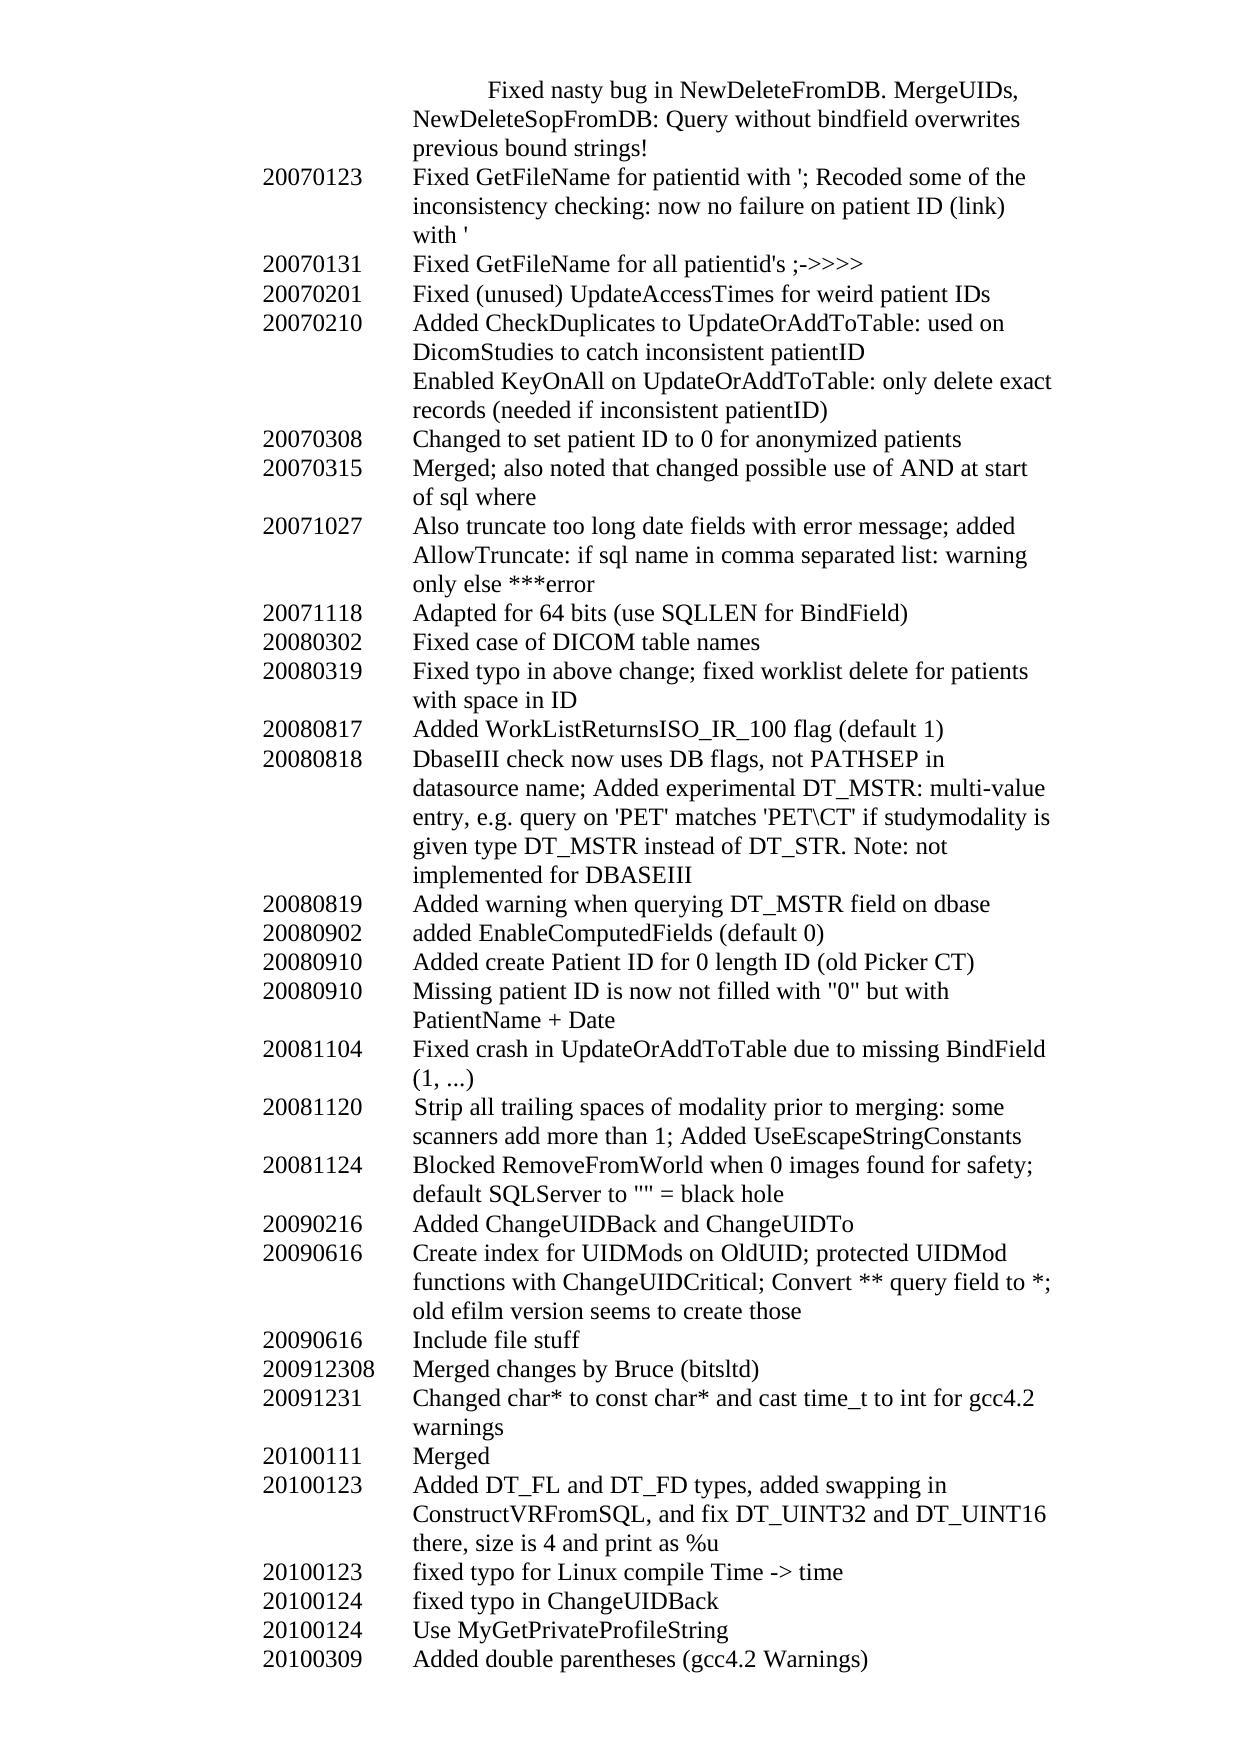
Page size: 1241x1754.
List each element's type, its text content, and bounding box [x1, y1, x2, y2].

text 20080910 Missing patient ID is now not filled with "0" but with PatientName + Date [262, 976, 1053, 1034]
text 20090616 Include file stuff [262, 1325, 1053, 1354]
text 20071118 Adapted for 64 bits (use SQLLEN for BindField) [262, 598, 1053, 627]
text 20100111 Merged [262, 1441, 1053, 1470]
text 20080910 Added create Patient ID for 0 length ID (old Picker CT) [262, 947, 1053, 976]
text 20100124 fixed typo in ChangeUIDBack [262, 1586, 1053, 1615]
text Enabled KeyOnAll on UpdateOrAddToTable: only delete exact records (needed if inconsistent patientID) [412, 366, 1053, 424]
text 20081124 Blocked RemoveFromWorld when 0 images found for safety; default SQLServer to "" = black hole [262, 1150, 1053, 1208]
text 20070308 Changed to set patient ID to 0 for anonymized patients [187, 424, 1053, 453]
text 20080819 Added warning when querying DT_MSTR field on dbase [262, 889, 1053, 918]
text 20100309 Added double parentheses (gcc4.2 Warnings) [262, 1644, 1053, 1673]
text 20081104 Fixed crash in UpdateOrAddToTable due to missing BindField (1, ...) [262, 1034, 1053, 1092]
text 20080817 Added WorkListReturnsISO_IR_100 flag (default 1) [262, 714, 1053, 743]
text 20091231 Changed char* to const char* and cast time_t to int for gcc4.2 warnings [262, 1383, 1053, 1441]
text 20100124 Use MyGetPrivateProfileString [262, 1615, 1053, 1644]
text 20081120 Strip all trailing spaces of modality prior to merging: some scanners add more than 1; Added UseEscapeStringConstants [262, 1092, 1053, 1150]
text 20080902 added EnableComputedFields (default 0) [262, 918, 1053, 947]
text 20100123 fixed typo for Linux compile Time -> time [262, 1557, 1053, 1586]
text 20090616 Create index for UIDMods on OldUID; protected UIDMod functions with ChangeUIDCritical; Convert ** query field to *; old efilm version seems to create those [262, 1237, 1053, 1325]
text 20100123 Added DT_FL and DT_FD types, added swapping in ConstructVRFromSQL, and fix DT_UINT32 and DT_UINT16 there, size is 4 and print as %u [262, 1470, 1053, 1557]
text 20070123 Fixed GetFileName for patientid with '; Recoded some of the inconsistency checking: now no failure on patient ID (link) with ' [262, 162, 1053, 249]
text 200912308 Merged changes by Bruce (bitsltd) [262, 1354, 1053, 1383]
text 20071027 Also truncate too long date fields with error message; added AllowTruncate: if sql name in comma separated list: warning only else ***error [262, 511, 1053, 598]
text 20070315 Merged; also noted that changed possible use of AND at start of sql where [262, 453, 1053, 511]
text 20080818 DbaseIII check now uses DB flags, not PATHSEP in datasource name; Added experimental DT_MSTR: multi-value entry, e.g. query on 'PET' matches 'PET\CT' if studymodality is given type DT_MSTR instead of DT_STR. Note: not implemented for DBASEIII [262, 743, 1053, 889]
text 20070131 Fixed GetFileName for all patientid's ;->>>> [187, 249, 1053, 278]
text Fixed nasty bug in NewDeleteFromDB. MergeUIDs, NewDeleteSopFromDB: Query without bindfield overwrites previous bound strings! [262, 75, 1053, 162]
text 20090216 Added ChangeUIDBack and ChangeUIDTo [262, 1208, 1053, 1237]
text 20070210 Added CheckDuplicates to UpdateOrAddToTable: used on DicomStudies to catch inconsistent patientID [262, 307, 1053, 366]
text 20080319 Fixed typo in above change; fixed worklist delete for patients with space in ID [262, 656, 1053, 714]
text 20080302 Fixed case of DICOM table names [262, 627, 1053, 656]
text 20070201 Fixed (unused) UpdateAccessTimes for weird patient IDs [187, 278, 1053, 307]
